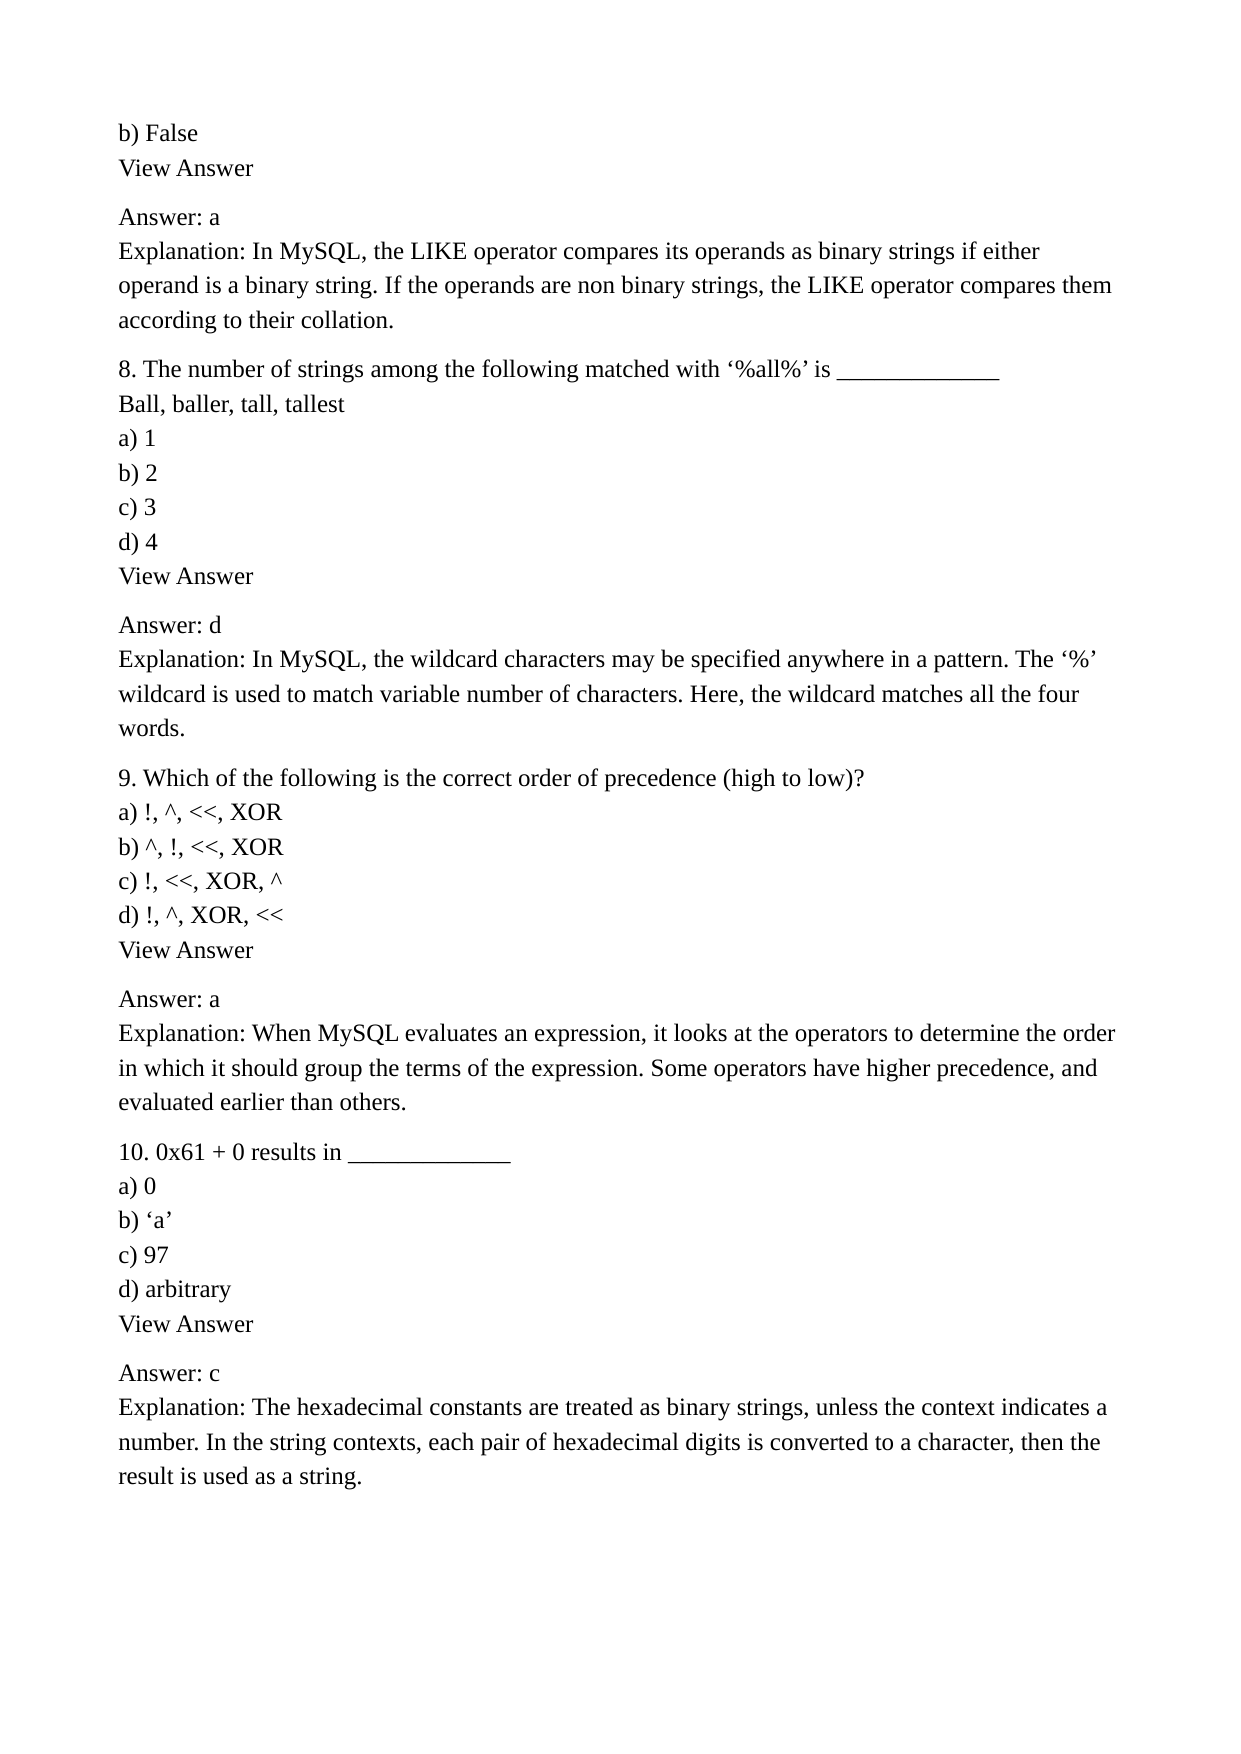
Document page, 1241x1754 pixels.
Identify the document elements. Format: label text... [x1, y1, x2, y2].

text 8. The number of strings among the following matched with ‘%all%’ is _____________ Ball, baller, tall, tallest a) 1 b) 2 c) 3 d) 4 View Answer [118, 354, 1122, 590]
text Answer: c Explanation: The hexadecimal constants are treated as binary strings, unless the context indicates a number. In the string contexts, each pair of hexadecimal digits is converted to a character, then the result is used as a string. [118, 1358, 1122, 1490]
text b) False View Answer [118, 118, 1122, 181]
text Answer: a Explanation: When MySQL evaluates an expression, it looks at the operators to determine the order in which it should group the terms of the expression. Some operators have higher precedence, and evaluated earlier than others. [118, 984, 1122, 1116]
text 9. Which of the following is the correct order of precedence (high to low)? a) !, ^, <<, XOR b) ^, !, <<, XOR c) !, <<, XOR, ^ d) !, ^, XOR, << View Answer [118, 763, 1122, 964]
text Answer: d Explanation: In MySQL, the wildcard characters may be specified anywhere in a pattern. The ‘%’ wildcard is used to match variable number of characters. Here, the wildcard matches all the four words. [118, 610, 1122, 742]
text 10. 0x61 + 0 results in _____________ a) 0 b) ‘a’ c) 97 d) arbitrary View Answer [118, 1137, 1122, 1338]
text Answer: a Explanation: In MySQL, the LIKE operator compares its operands as binary strings if either operand is a binary string. If the operands are non binary strings, the LIKE operator compares them according to their collation. [118, 202, 1122, 334]
